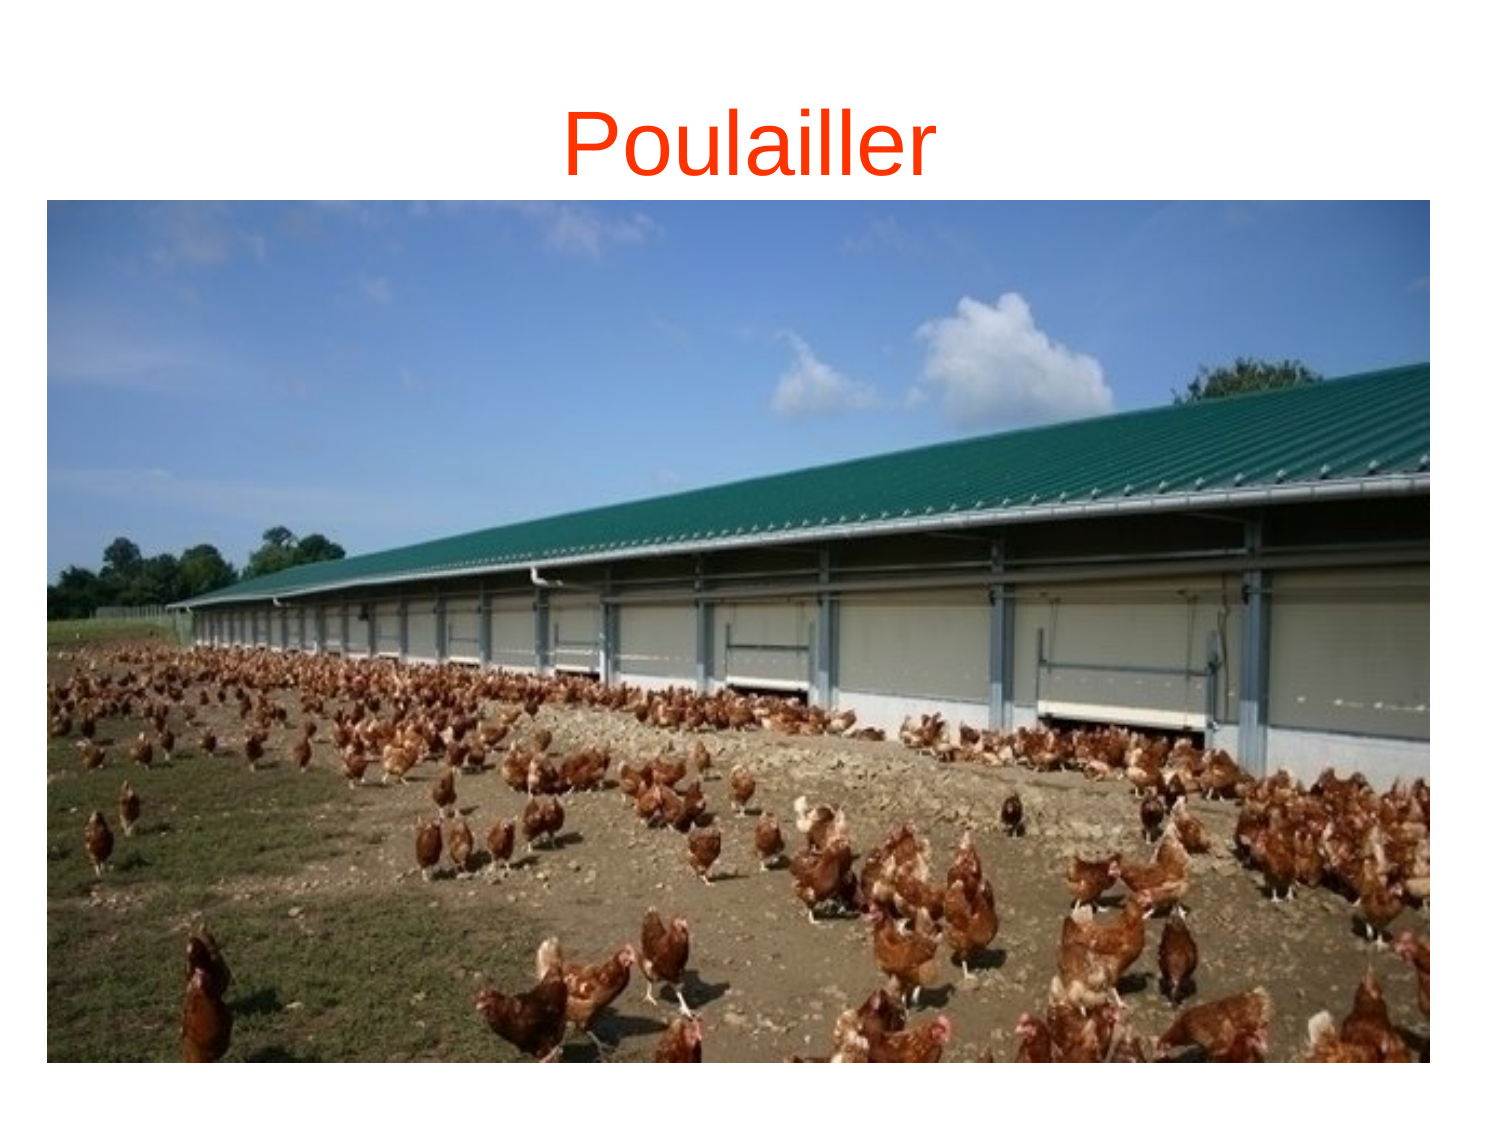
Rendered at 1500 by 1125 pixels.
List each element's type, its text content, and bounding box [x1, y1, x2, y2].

picture [47, 200, 1430, 1063]
title Poulailler [75, 45, 1426, 200]
